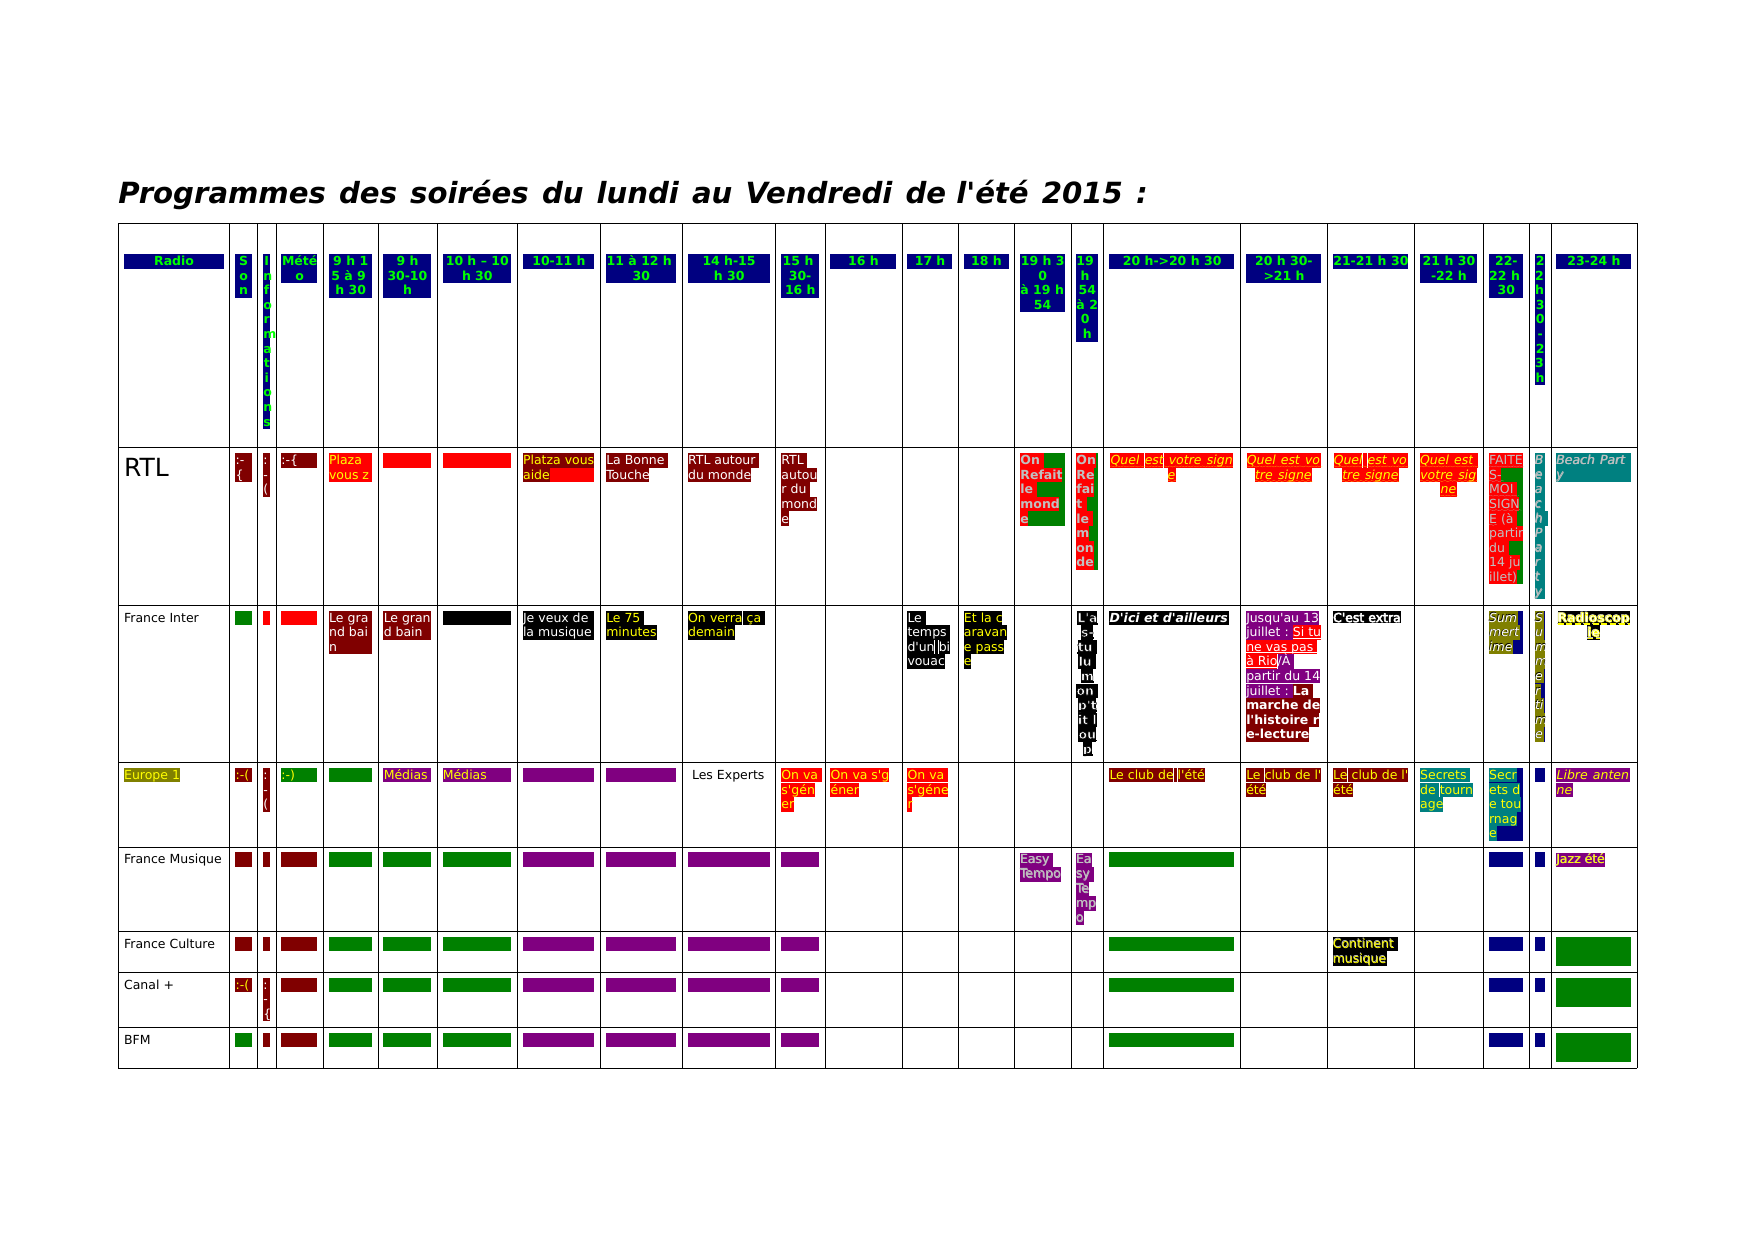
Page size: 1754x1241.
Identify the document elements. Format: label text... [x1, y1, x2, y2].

table_cell [324, 932, 378, 972]
table_cell [776, 848, 825, 931]
table_cell [379, 448, 437, 605]
table_cell On va s'géner [903, 763, 958, 847]
table_cell [1530, 848, 1551, 931]
table_cell L'as-tu lu mon p'tit loup [1072, 606, 1103, 762]
table_cell Easy Tempo [1072, 848, 1103, 931]
table_cell [438, 1028, 517, 1068]
table_cell [1415, 1028, 1483, 1068]
table_cell [324, 1028, 378, 1068]
table_header 23-24 h [1552, 224, 1637, 447]
table_cell Easy Tempo [1015, 848, 1071, 931]
table_cell [903, 973, 958, 1027]
table_cell [1015, 973, 1071, 1027]
table_cell [1552, 1028, 1637, 1068]
table_cell [776, 606, 825, 762]
table_cell Jusqu'au 13 juillet : Si tu ne vas pas à Rio/À partir du 14 juillet : La marche de l'histoire re-lecture [1241, 606, 1327, 762]
table_cell [258, 1028, 276, 1068]
table_cell [601, 932, 682, 972]
table_cell [277, 1028, 323, 1068]
table_cell [1415, 973, 1483, 1027]
table_cell [1484, 1028, 1529, 1068]
table_cell [1328, 1028, 1414, 1068]
table_cell :-( [230, 973, 257, 1027]
table_cell [277, 848, 323, 931]
table_cell [1530, 932, 1551, 972]
table_header 17 h [903, 224, 958, 447]
table_cell Le grand bain [379, 606, 437, 762]
table_header 10 h – 10 h 30 [438, 224, 517, 447]
table_header Son [230, 224, 257, 447]
table_cell [959, 973, 1014, 1027]
table_cell [1015, 763, 1071, 847]
table_cell Libre antenne [1552, 763, 1637, 847]
table_cell Je veux de la musique [518, 606, 600, 762]
table_header Informations [258, 224, 276, 447]
table_cell Le club de l'été [1328, 763, 1414, 847]
table_cell Secrets de tournage [1484, 763, 1529, 847]
table_cell [1328, 973, 1414, 1027]
table_cell [826, 848, 902, 931]
table_header 22-22 h 30 [1484, 224, 1529, 447]
table_cell [1104, 848, 1240, 931]
table_cell [683, 1028, 775, 1068]
table_cell [379, 932, 437, 972]
table_cell France Inter [119, 606, 229, 762]
table_cell On va s'géner [776, 763, 825, 847]
table_cell [601, 848, 682, 931]
table_cell Quel est votre signe [1241, 448, 1327, 605]
table_cell [518, 1028, 600, 1068]
table_cell [258, 932, 276, 972]
table_cell [1072, 932, 1103, 972]
table_cell Beach Party [1530, 448, 1551, 605]
table_cell Europe 1 [119, 763, 229, 847]
table_cell [959, 1028, 1014, 1068]
table_cell [1015, 932, 1071, 972]
table_cell C'est extra [1328, 606, 1414, 762]
table_header 18 h [959, 224, 1014, 447]
table_cell [518, 848, 600, 931]
table_cell Le club de l'été [1104, 763, 1240, 847]
table_header 10-11 h [518, 224, 600, 447]
table_header 21-21 h 30 [1328, 224, 1414, 447]
table_header 22 h 30-23 h [1530, 224, 1551, 447]
table_cell On Refait le monde [1072, 448, 1103, 605]
table_cell [438, 932, 517, 972]
table_header Météo [277, 224, 323, 447]
table_cell Les Experts [683, 763, 775, 847]
table_cell Le grand bain [324, 606, 378, 762]
table_cell [518, 932, 600, 972]
table_cell [438, 606, 517, 762]
table_cell [959, 932, 1014, 972]
table_cell BFM [119, 1028, 229, 1068]
table_cell [1104, 932, 1240, 972]
table_cell [277, 973, 323, 1027]
table_cell [1415, 932, 1483, 972]
table_cell Médias [379, 763, 437, 847]
table_cell [324, 763, 378, 847]
table_cell [903, 932, 958, 972]
table_cell [1241, 1028, 1327, 1068]
table_cell [518, 763, 600, 847]
table_cell Plaza vous z [324, 448, 378, 605]
table_cell [776, 1028, 825, 1068]
table_cell Platza vous aide [518, 448, 600, 605]
table_cell [1530, 1028, 1551, 1068]
table_cell [826, 448, 902, 605]
table_cell Le club de l'été [1241, 763, 1327, 847]
table_cell RTL autour du monde [776, 448, 825, 605]
table_cell [903, 848, 958, 931]
table_cell :-( [258, 448, 276, 605]
table_header 9 h 30-10 h [379, 224, 437, 447]
table_cell [277, 932, 323, 972]
table_cell [826, 606, 902, 762]
table_cell [324, 848, 378, 931]
table_cell [1072, 1028, 1103, 1068]
table_cell [379, 973, 437, 1027]
table_cell D'ici et d'ailleurs [1104, 606, 1240, 762]
table_cell Summertime [1484, 606, 1529, 762]
table_cell [379, 848, 437, 931]
table_cell [1530, 763, 1551, 847]
table_cell [518, 973, 600, 1027]
table_cell Quel est votre signe [1328, 448, 1414, 605]
table_cell Continent musique [1328, 932, 1414, 972]
table_cell [959, 448, 1014, 605]
table_cell On verra ça demain [683, 606, 775, 762]
table_header 20 h 30->21 h [1241, 224, 1327, 447]
table_cell Radioscopie [1552, 606, 1637, 762]
table_cell Quel est votre signe [1415, 448, 1483, 605]
table_cell [1241, 973, 1327, 1027]
table_header 14 h-15 h 30 [683, 224, 775, 447]
table_header 19 h 54 à 20 h [1072, 224, 1103, 447]
table_cell [826, 973, 902, 1027]
table_header 20 h->20 h 30 [1104, 224, 1240, 447]
table_cell On va s'géner [826, 763, 902, 847]
table_header 21 h 30-22 h [1415, 224, 1483, 447]
table_cell :-( [230, 763, 257, 847]
table_cell [1328, 848, 1414, 931]
table_cell [258, 848, 276, 931]
table_cell :-) [277, 763, 323, 847]
table_cell [1104, 973, 1240, 1027]
table_cell Canal + [119, 973, 229, 1027]
table_cell :-{ [277, 448, 323, 605]
table_cell [601, 763, 682, 847]
table_cell Summertime [1530, 606, 1551, 762]
table_cell [683, 848, 775, 931]
table_cell [1015, 606, 1071, 762]
table_cell Le temps d'un bivouac [903, 606, 958, 762]
table_cell [324, 973, 378, 1027]
table_header 15 h 30-16 h [776, 224, 825, 447]
table_cell [438, 848, 517, 931]
table_header Radio [119, 224, 229, 447]
table_cell RTL autour du monde [683, 448, 775, 605]
table_cell Faites-moi signe (à partir du 14 juillet) [1484, 448, 1529, 605]
table_cell Médias [438, 763, 517, 847]
table_cell [230, 1028, 257, 1068]
table_cell Et la caravane passe [959, 606, 1014, 762]
table_cell France Musique [119, 848, 229, 931]
table_cell Jazz été [1552, 848, 1637, 931]
table_cell [959, 763, 1014, 847]
table_cell [1484, 932, 1529, 972]
table_cell [277, 606, 323, 762]
table_cell [1241, 932, 1327, 972]
table_cell :-{ [258, 973, 276, 1027]
table_cell [1241, 848, 1327, 931]
table_cell On Refait le monde [1015, 448, 1071, 605]
table_cell [1552, 932, 1637, 972]
table_cell [601, 973, 682, 1027]
table_cell [776, 932, 825, 972]
table_header 19 h 30 à 19 h 54 [1015, 224, 1071, 447]
table_cell [1415, 606, 1483, 762]
table_cell [776, 973, 825, 1027]
table_cell Beach Party [1552, 448, 1637, 605]
table_cell [230, 932, 257, 972]
table_cell [1484, 848, 1529, 931]
table_cell [683, 932, 775, 972]
table_cell [438, 448, 517, 605]
table_cell [601, 1028, 682, 1068]
table_cell Le 75 minutes [601, 606, 682, 762]
table_cell La Bonne Touche [601, 448, 682, 605]
table_cell [230, 848, 257, 931]
table_cell Quel est votre signe [1104, 448, 1240, 605]
table_cell [1072, 973, 1103, 1027]
table_cell [258, 606, 276, 762]
table_cell [1484, 973, 1529, 1027]
table_cell [438, 973, 517, 1027]
subtitle Programmes des soirées du lundi au Vendredi de l'été 2015 : [118, 177, 1636, 211]
table_cell [1015, 1028, 1071, 1068]
table_cell [826, 932, 902, 972]
table_cell [959, 848, 1014, 931]
table_cell [379, 1028, 437, 1068]
table_cell [1530, 973, 1551, 1027]
table_cell [903, 448, 958, 605]
table_cell France Culture [119, 932, 229, 972]
table_cell [1104, 1028, 1240, 1068]
table_cell [230, 606, 257, 762]
table_cell :-{ [230, 448, 257, 605]
table_cell [1552, 973, 1637, 1027]
table_header 16 h [826, 224, 902, 447]
table_cell [1415, 848, 1483, 931]
table_header 9 h 15 à 9 h 30 [324, 224, 378, 447]
table_cell [903, 1028, 958, 1068]
table_header 11 à 12 h 30 [601, 224, 682, 447]
table_cell Secrets de tournage [1415, 763, 1483, 847]
table_cell RTL [119, 448, 229, 605]
table_cell [826, 1028, 902, 1068]
table_cell [1072, 763, 1103, 847]
table_cell :-( [258, 763, 276, 847]
table_cell [683, 973, 775, 1027]
